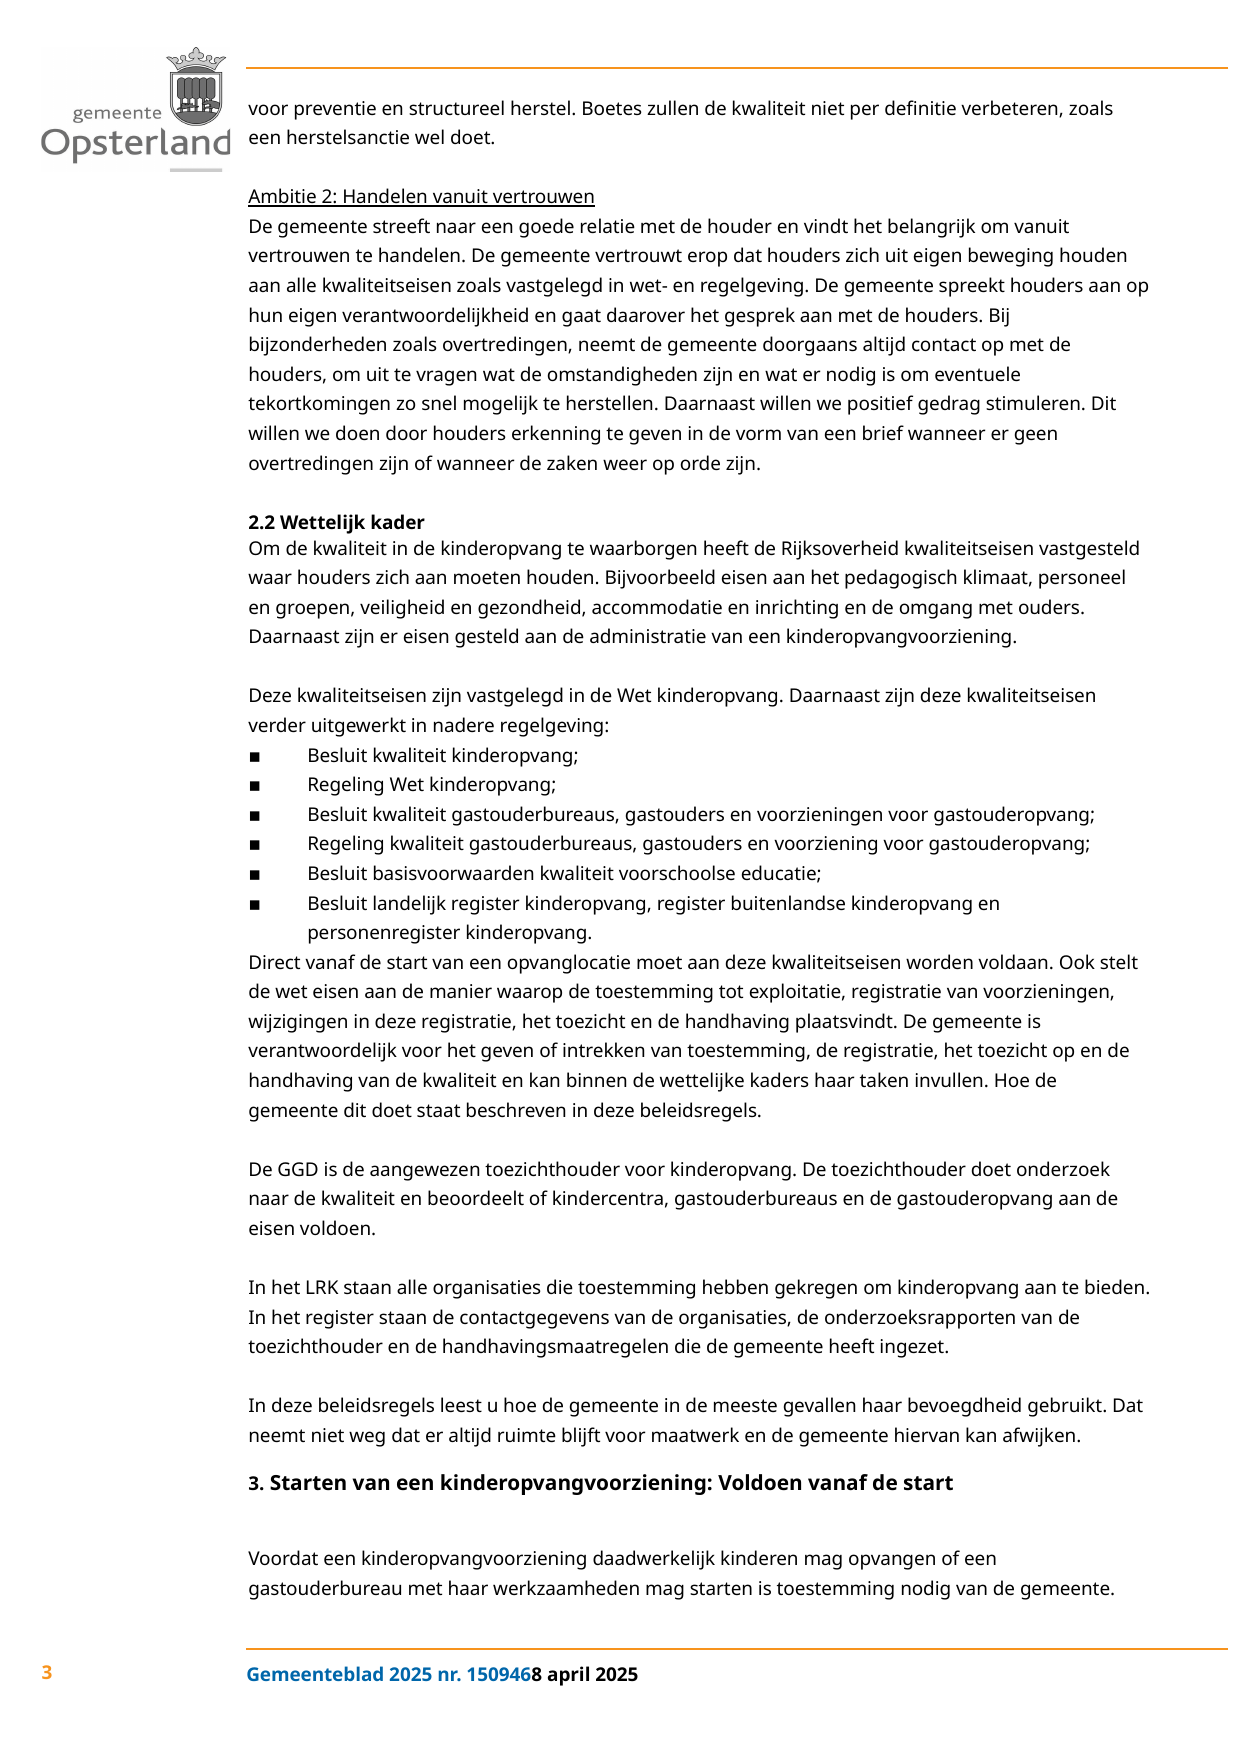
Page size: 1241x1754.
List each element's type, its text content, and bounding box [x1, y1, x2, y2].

text De gemeente streeft naar een goede relatie met de houder en vindt het belangrijk om vanuit vertrouwen te handelen. De gemeente vertrouwt erop dat houders zich uit eigen beweging houden aan alle kwaliteitseisen zoals vastgelegd in wet- en regelgeving. De gemeente spreekt houders aan op hun eigen verantwoordelijkheid en gaat daarover het gesprek aan met de houders. Bij bijzonderheden zoals overtredingen, neemt de gemeente doorgaans altijd contact op met de houders, om uit te vragen wat de omstandigheden zijn en wat er nodig is om eventuele tekortkomingen zo snel mogelijk te herstellen. Daarnaast willen we positief gedrag stimuleren. Dit willen we doen door houders erkenning te geven in de vorm van een brief wanneer er geen overtredingen zijn of wanneer de zaken weer op orde zijn. [248, 213, 1152, 476]
list Besluit kwaliteit gastouderbureaus, gastouders en voorzieningen voor gastouderopvang; [248, 801, 1152, 827]
list Besluit landelijk register kinderopvang, register buitenlandse kinderopvang en personenregister kinderopvang. [248, 890, 1152, 945]
list Besluit basisvoorwaarden kwaliteit voorschoolse educatie; [248, 860, 1152, 886]
text De GGD is de aangewezen toezichthouder voor kinderopvang. De toezichthouder doet onderzoek naar de kwaliteit en beoordeelt of kindercentra, gastouderbureaus en de gastouderopvang aan de eisen voldoen. [248, 1156, 1152, 1241]
picture [41, 47, 231, 172]
list Besluit kwaliteit kinderopvang; [248, 742, 1152, 767]
text voor preventie en structureel herstel. Boetes zullen de kwaliteit niet per definitie verbeteren, zoals een herstelsanctie wel doet. [248, 95, 1152, 150]
text 3. Starten van een kinderopvangvoorziening: Voldoen vanaf de start [248, 1468, 1152, 1496]
list Regeling kwaliteit gastouderbureaus, gastouders en voorziening voor gastouderopvang; [248, 831, 1152, 856]
text Ambitie 2: Handelen vanuit vertrouwen [248, 183, 1152, 209]
text Direct vanaf de start van een opvanglocatie moet aan deze kwaliteitseisen worden voldaan. Ook stelt de wet eisen aan de manier waarop de toestemming tot exploitatie, registratie van voorzieningen, wijzigingen in deze registratie, het toezicht en de handhaving plaatsvindt. De gemeente is verantwoordelijk voor het geven of intrekken van toestemming, de registratie, het toezicht op en de handhaving van de kwaliteit en kan binnen de wettelijke kaders haar taken invullen. Hoe de gemeente dit doet staat beschreven in deze beleidsregels. [248, 949, 1152, 1122]
text Voordat een kinderopvangvoorziening daadwerkelijk kinderen mag opvangen of een gastouderbureau met haar werkzaamheden mag starten is toestemming nodig van de gemeente. [248, 1546, 1152, 1601]
text In het LRK staan alle organisaties die toestemming hebben gekregen om kinderopvang aan te bieden. In het register staan de contactgegevens van de organisaties, de onderzoeksrapporten van de toezichthouder en de handhavingsmaatregelen die de gemeente heeft ingezet. [248, 1274, 1152, 1359]
text 2.2 Wettelijk kader [248, 509, 1152, 535]
text In deze beleidsregels leest u hoe de gemeente in de meeste gevallen haar bevoegdheid gebruikt. Dat neemt niet weg dat er altijd ruimte blijft voor maatwerk en de gemeente hiervan kan afwijken. [248, 1393, 1152, 1448]
list Regeling Wet kinderopvang; [248, 771, 1152, 797]
text Om de kwaliteit in de kinderopvang te waarborgen heeft de Rijksoverheid kwaliteitseisen vastgesteld waar houders zich aan moeten houden. Bijvoorbeeld eisen aan het pedagogisch klimaat, personeel en groepen, veiligheid en gezondheid, accommodatie en inrichting en de omgang met ouders. Daarnaast zijn er eisen gesteld aan de administratie van een kinderopvangvoorziening. [248, 535, 1152, 649]
text Deze kwaliteitseisen zijn vastgelegd in de Wet kinderopvang. Daarnaast zijn deze kwaliteitseisen verder uitgewerkt in nadere regelgeving: [248, 683, 1152, 738]
